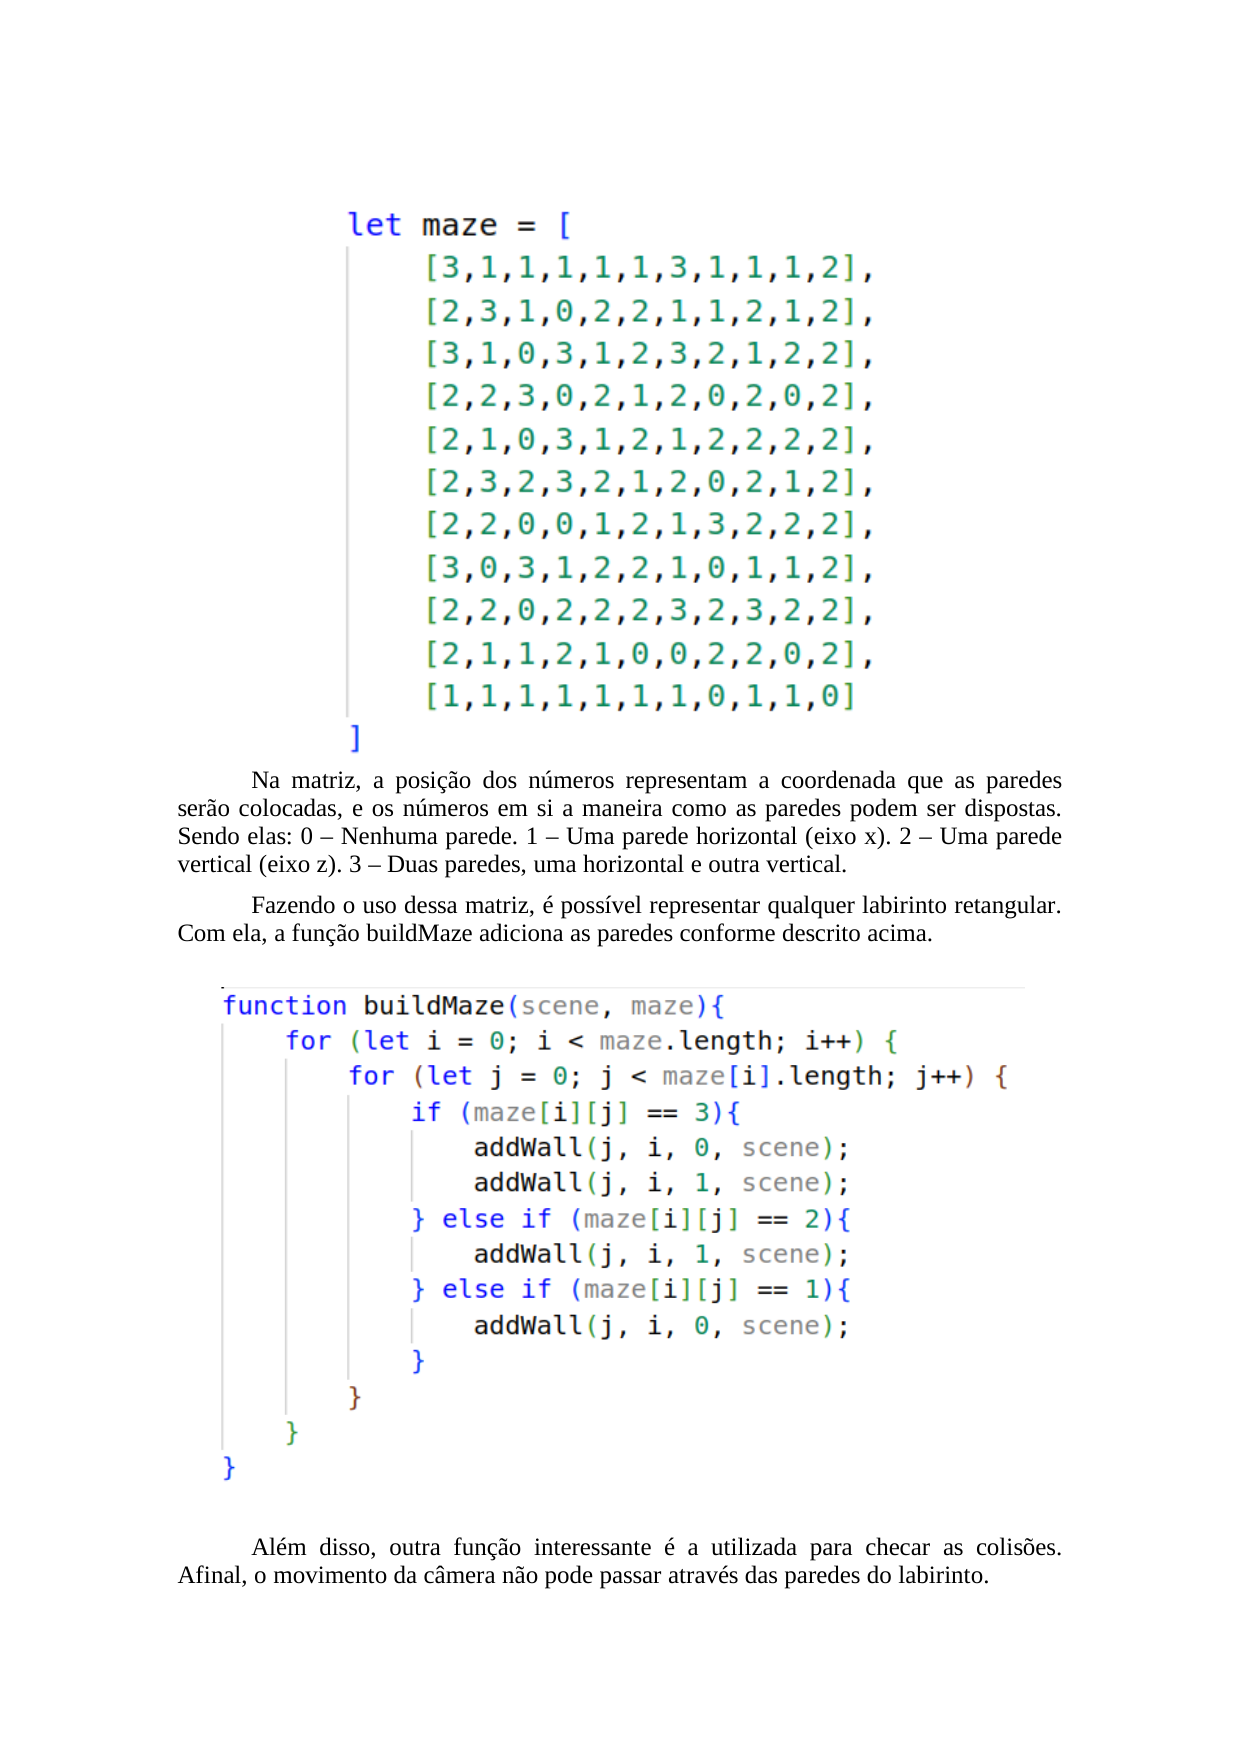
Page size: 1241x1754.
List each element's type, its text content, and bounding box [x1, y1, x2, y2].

picture [337, 206, 903, 766]
picture [215, 987, 1025, 1493]
text Fazendo o uso dessa matriz, é possível representar qualquer labirinto retangular. Com ela, a função buildMaze adiciona as paredes conforme descrito acima. [177, 891, 1063, 947]
text Além disso, outra função interessante é a utilizada para checar as colisões. Afinal, o movimento da câmera não pode passar através das paredes do labirinto. [177, 1533, 1063, 1589]
text Na matriz, a posição dos números representam a coordenada que as paredes serão colocadas, e os números em si a maneira como as paredes podem ser dispostas. Sendo elas: 0 – Nenhuma parede. 1 – Uma parede horizontal (eixo x). 2 – Uma parede vertical (eixo z). 3 – Duas paredes, uma horizontal e outra vertical. [177, 766, 1063, 878]
